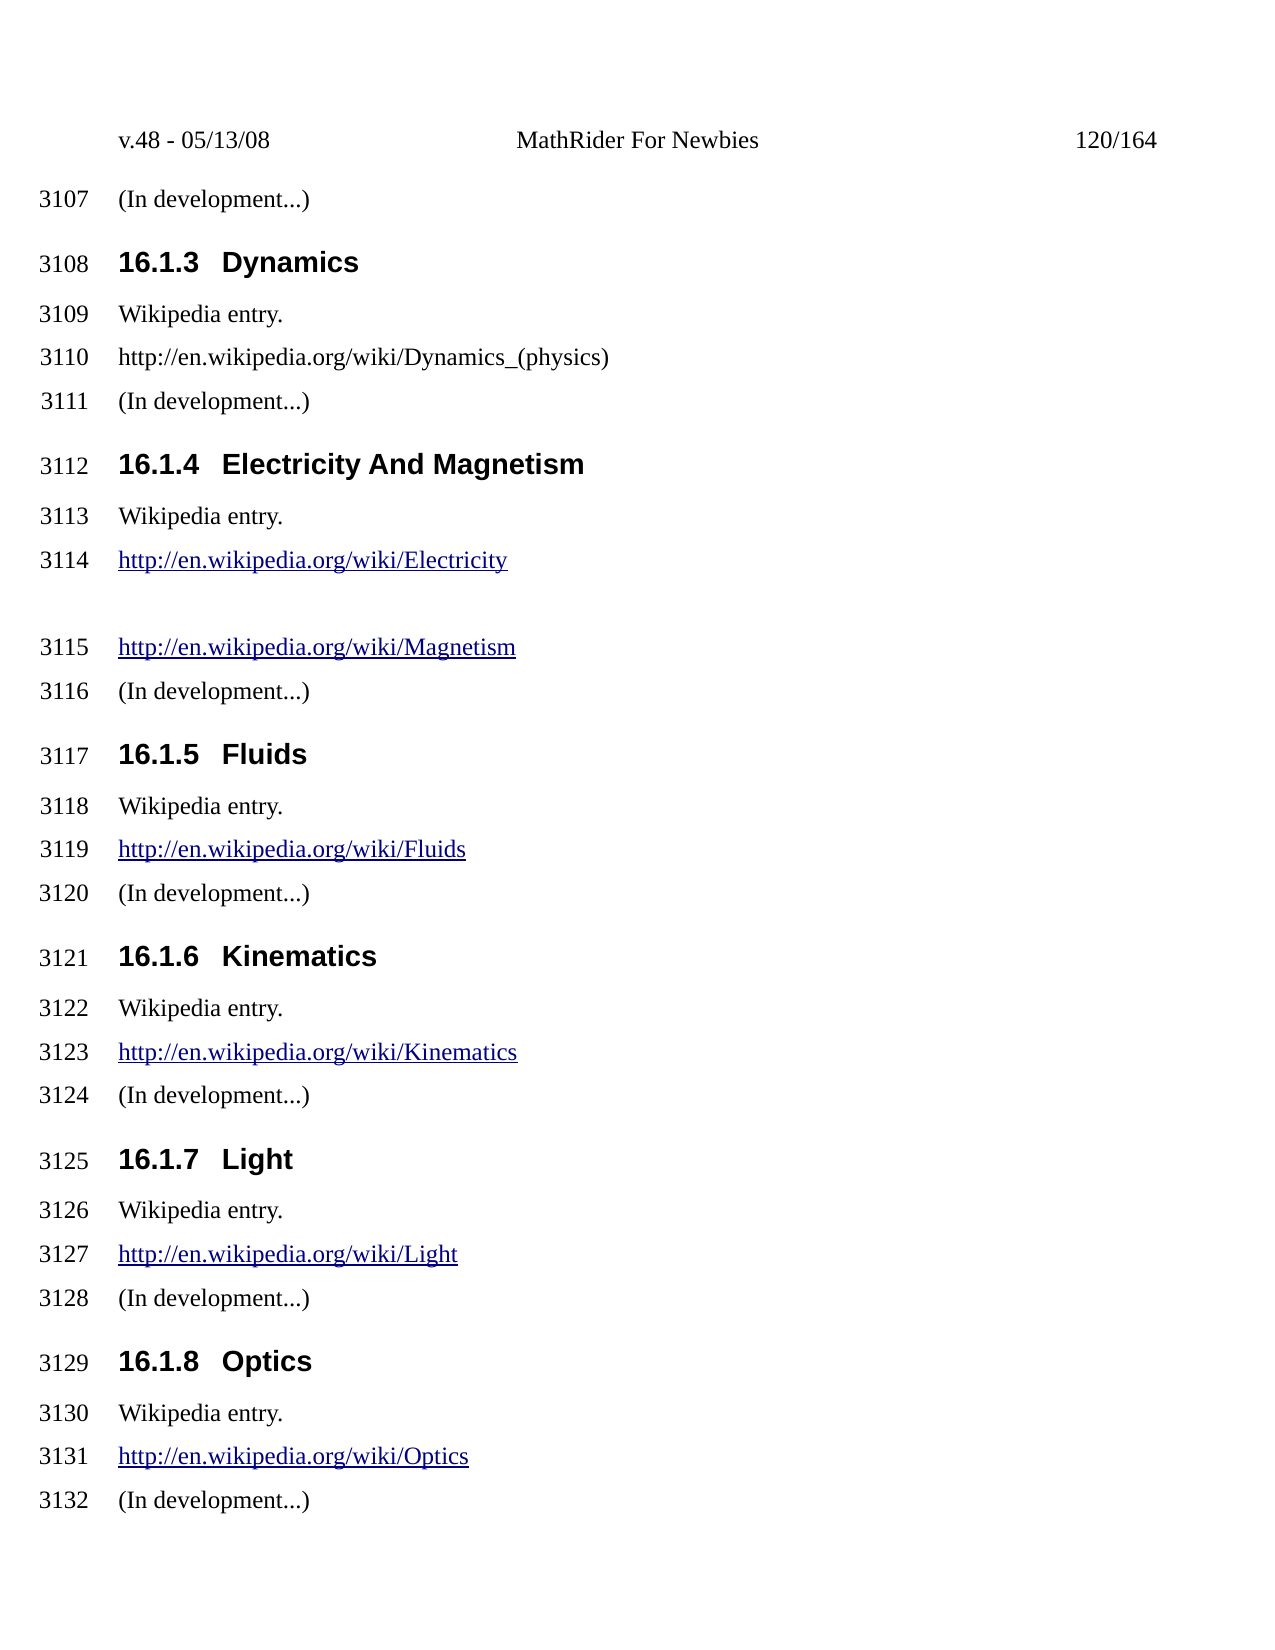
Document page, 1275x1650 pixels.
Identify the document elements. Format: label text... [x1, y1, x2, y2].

text Wikipedia entry. [118, 1195, 1157, 1224]
subtitle Dynamics [118, 245, 1157, 279]
text (In development...) [118, 386, 1157, 415]
text (In development...) [118, 1485, 1157, 1514]
text (In development...) [118, 878, 1157, 907]
subtitle Optics [118, 1344, 1157, 1378]
text Wikipedia entry. [118, 299, 1157, 327]
text (In development...) [118, 1283, 1157, 1312]
text Wikipedia entry. [118, 1398, 1157, 1426]
subtitle Light [118, 1142, 1157, 1175]
text (In development...) [118, 184, 1157, 213]
text http://en.wikipedia.org/wiki/Magnetism [118, 632, 1157, 661]
text http://en.wikipedia.org/wiki/Fluids [118, 834, 1157, 863]
text http://en.wikipedia.org/wiki/Dynamics_(physics) [118, 342, 1157, 371]
subtitle Electricity And Magnetism [118, 447, 1157, 481]
text http://en.wikipedia.org/wiki/Light [118, 1239, 1157, 1268]
text (In development...) [118, 1081, 1157, 1109]
subtitle Fluids [118, 737, 1157, 771]
text http://en.wikipedia.org/wiki/Optics [118, 1441, 1157, 1470]
text http://en.wikipedia.org/wiki/Kinematics [118, 1037, 1157, 1066]
text Wikipedia entry. [118, 791, 1157, 819]
text (In development...) [118, 676, 1157, 705]
text Wikipedia entry. [118, 993, 1157, 1022]
subtitle Kinematics [118, 939, 1157, 973]
text http://en.wikipedia.org/wiki/Electricity [118, 545, 1157, 573]
text Wikipedia entry. [118, 501, 1157, 530]
